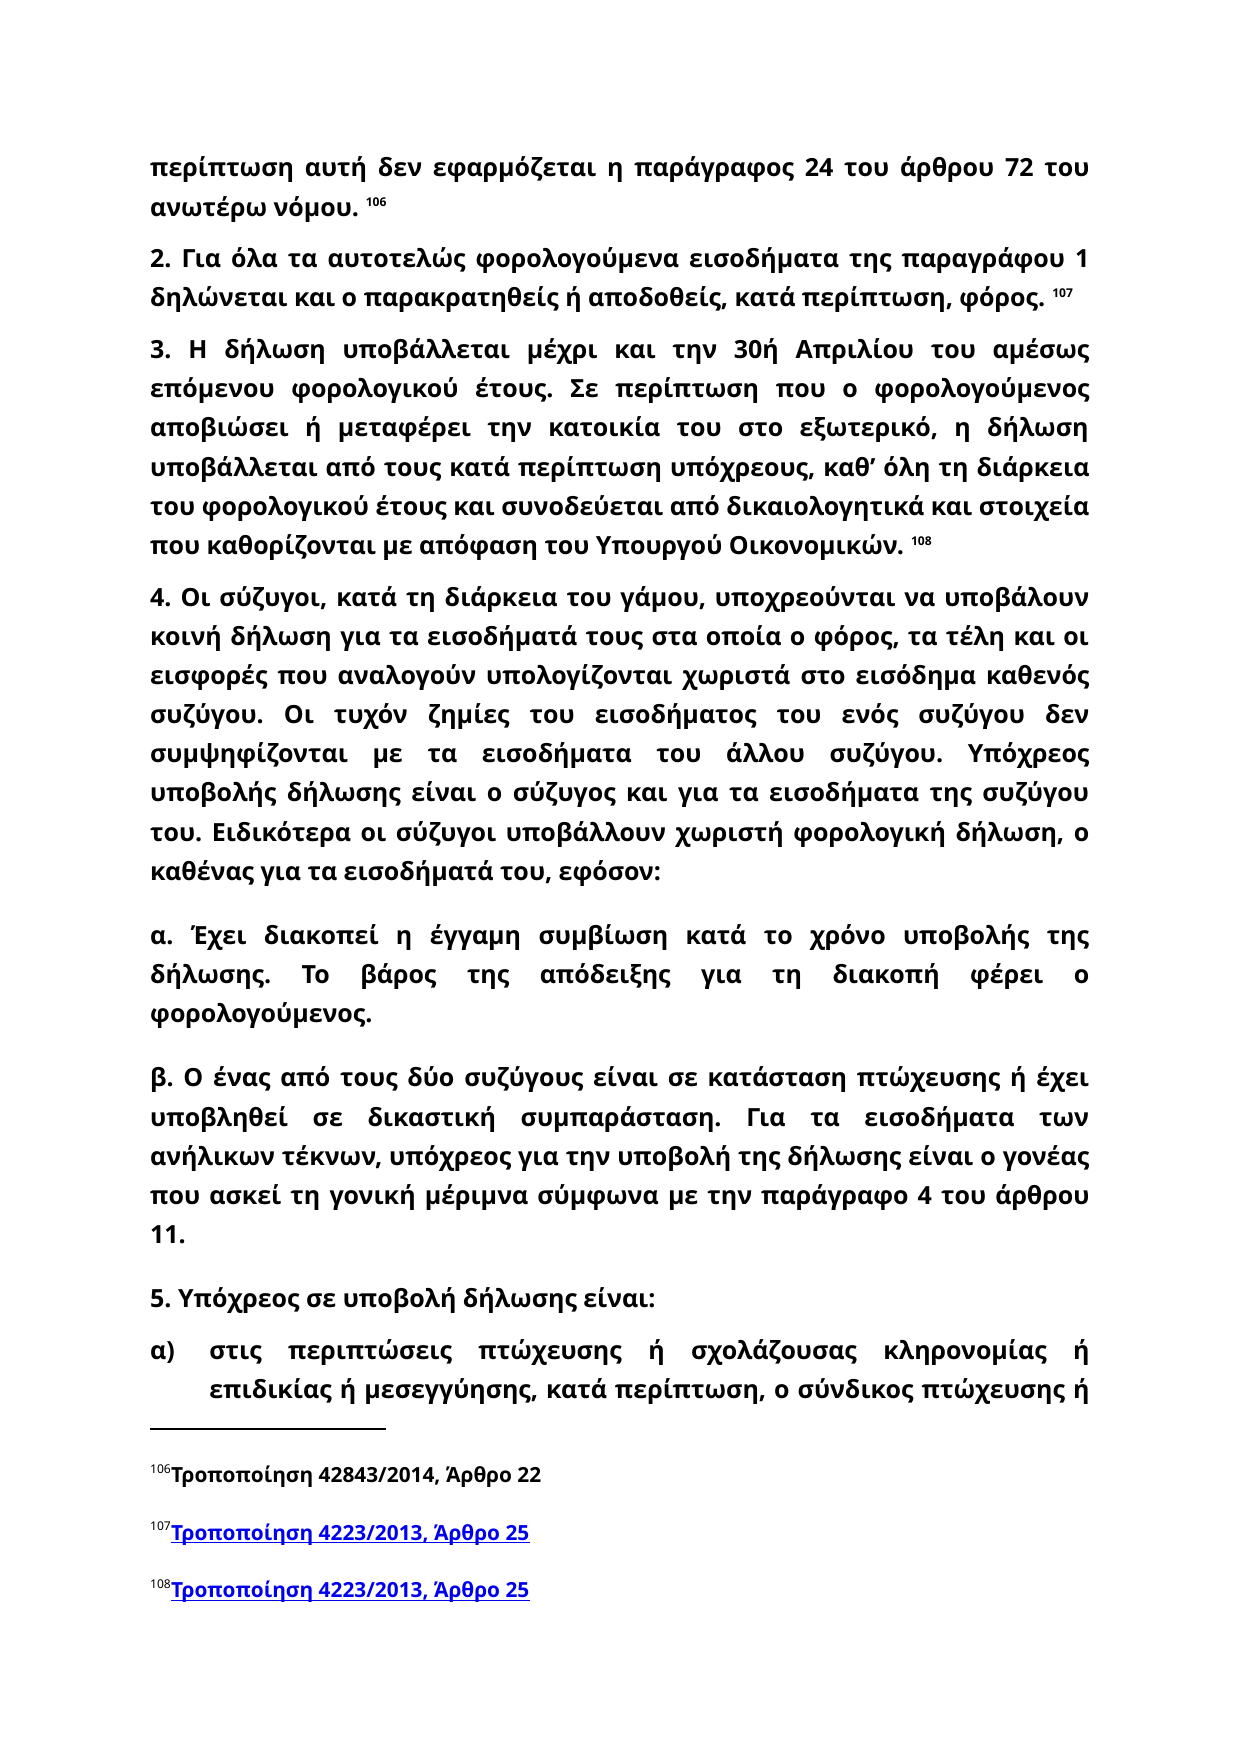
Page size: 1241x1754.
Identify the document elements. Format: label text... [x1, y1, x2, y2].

text β. Ο ένας από τους δύο συζύγους είναι σε κατάσταση πτώχευσης ή έχει υποβληθεί σε δικαστική συμπαράσταση. Για τα εισοδήματα των ανήλικων τέκνων, υπόχρεος για την υποβολή της δήλωσης είναι ο γονέας που ασκεί τη γονική μέριμνα σύμφωνα με την παράγραφο 4 του άρθρου 11. [150, 1060, 1090, 1251]
text Τροποποίηση 4223/2013, Άρθρο 25 [150, 1576, 1090, 1604]
text Τροποποίηση 42843/2014, Άρθρο 22 [150, 1460, 1090, 1489]
text 2. Για όλα τα αυτοτελώς φορολογούμενα εισοδήματα της παραγράφου 1 δηλώνεται και ο παρακρατηθείς ή αποδοθείς, κατά περίπτωση, φόρος. [150, 241, 1090, 314]
list α) στις περιπτώσεις πτώχευσης ή σχολάζουσας κληρονομίας ή επιδικίας ή μεσεγγύησης, κατά περίπτωση, ο σύνδικος πτώχευσης ή [150, 1332, 1090, 1406]
text 5. Υπόχρεος σε υποβολή δήλωσης είναι: [150, 1281, 1090, 1315]
text Τροποποίηση 4223/2013, Άρθρο 25 [150, 1518, 1090, 1546]
text περίπτωση αυτή δεν εφαρμόζεται η παράγραφος 24 του άρθρου 72 του ανωτέρω νόμου. [150, 150, 1090, 223]
text 3. Η δήλωση υποβάλλεται μέχρι και την 30ή Απριλίου του αμέσως επόμενου φορολογικού έτους. Σε περίπτωση που ο φορολογούμενος αποβιώσει ή μεταφέρει την κατοικία του στο εξωτερικό, η δήλωση υποβάλλεται από τους κατά περίπτωση υπόχρεους, καθ’ όλη τη διάρκεια του φορολογικού έτους και συνοδεύεται από δικαιολογητικά και στοιχεία που καθορίζονται με απόφαση του Υπουργού Οικονομικών. [150, 332, 1090, 562]
text α. Έχει διακοπεί η έγγαμη συμβίωση κατά το χρόνο υποβολής της δήλωσης. Το βάρος της απόδειξης για τη διακοπή φέρει ο φορολογούμενος. [150, 917, 1090, 1030]
text 4. Οι σύζυγοι, κατά τη διάρκεια του γάμου, υποχρεούνται να υποβάλουν κοινή δήλωση για τα εισοδήματά τους στα οποία ο φόρος, τα τέλη και οι εισφορές που αναλογούν υπολογίζονται χωριστά στο εισόδημα καθενός συζύγου. Οι τυχόν ζημίες του εισοδήματος του ενός συζύγου δεν συμψηφίζονται με τα εισοδήματα του άλλου συζύγου. Υπόχρεος υποβολής δήλωσης είναι ο σύζυγος και για τα εισοδήματα της συζύγου του. Ειδικότερα οι σύζυγοι υποβάλλουν χωριστή φορολογική δήλωση, ο καθένας για τα εισοδήματά του, εφόσον: [150, 579, 1090, 887]
